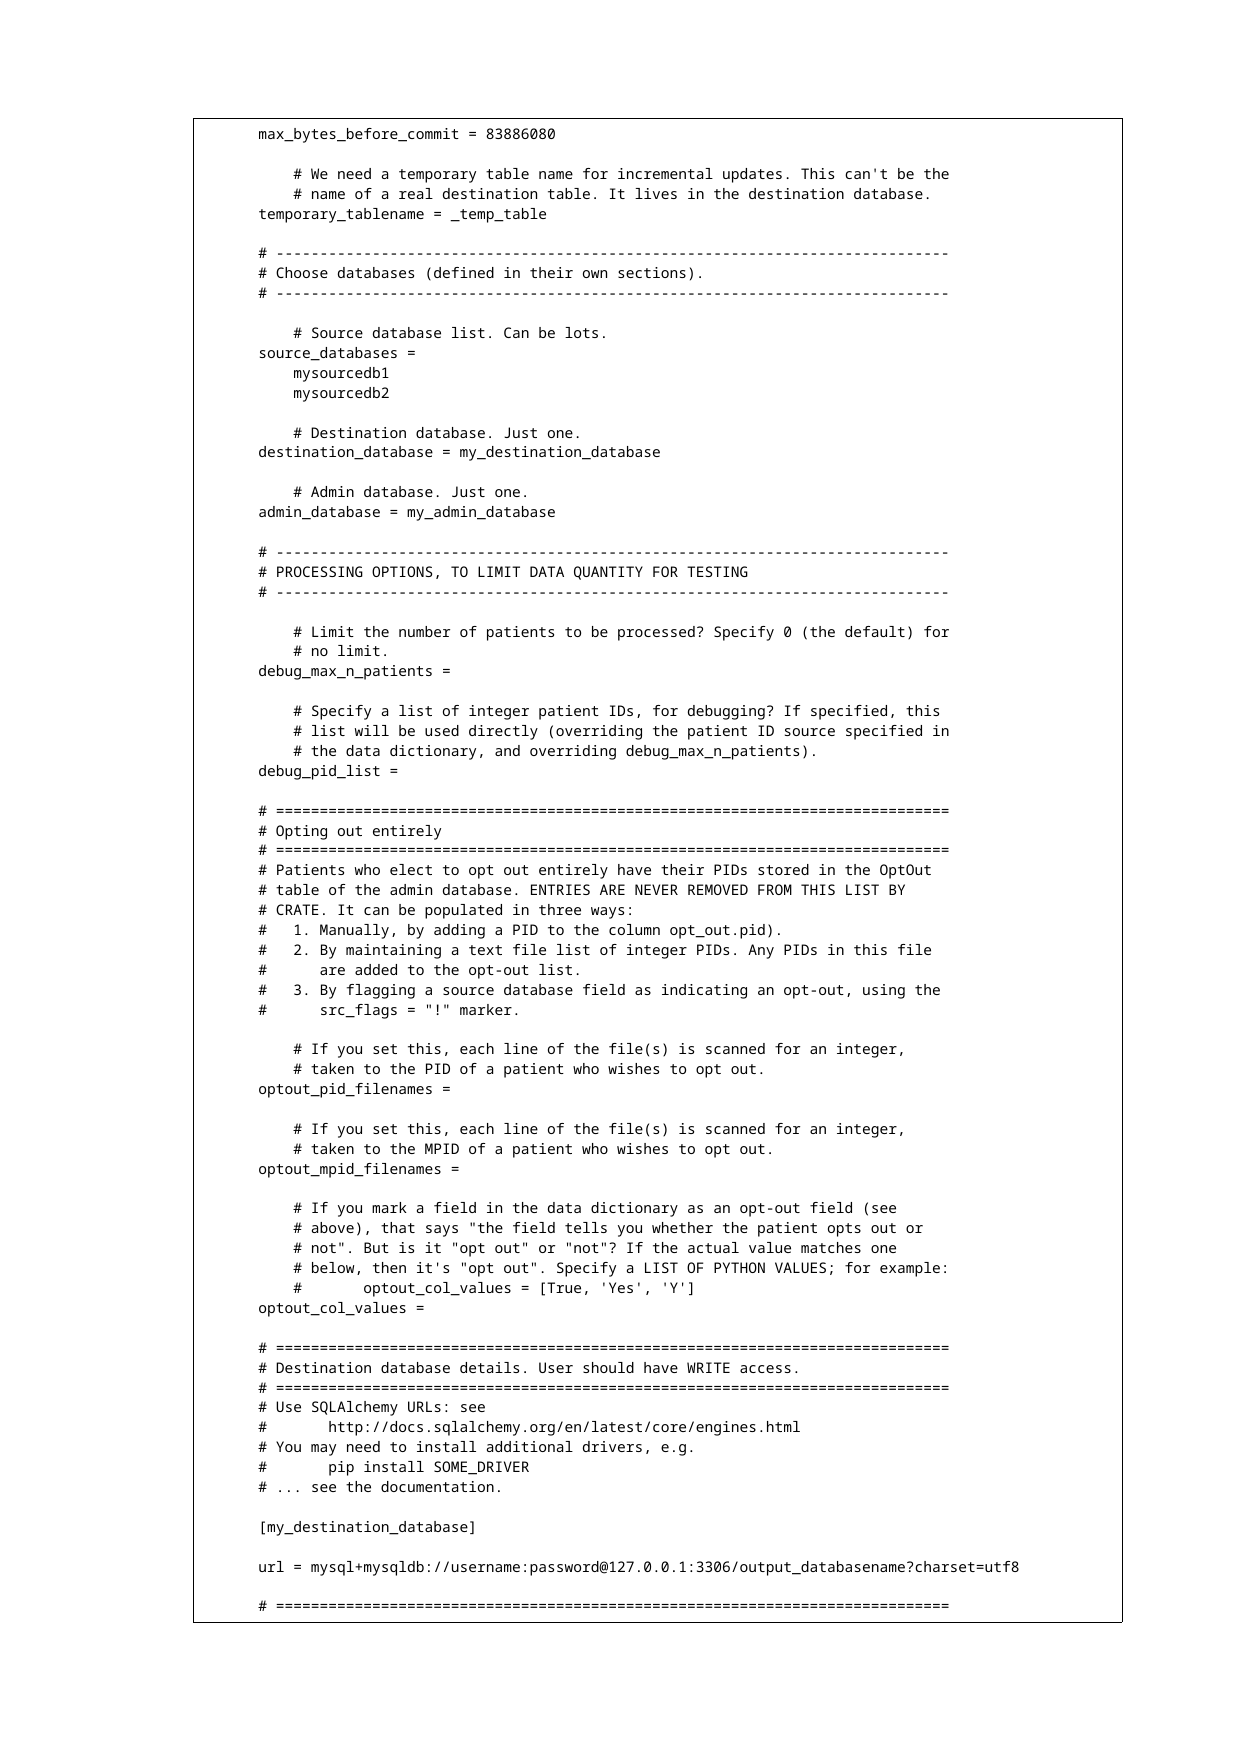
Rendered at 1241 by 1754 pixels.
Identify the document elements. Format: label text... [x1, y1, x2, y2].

table_header max_bytes_before_commit = 83886080 # We need a temporary table name for incremental updates. This can't be the # name of a real destination table. It lives in the destination database. temporary_tablename = _temp_table # ----------------------------------------------------------------------------- # Choose databases (defined in their own sections). # ----------------------------------------------------------------------------- # Source database list. Can be lots. source_databases = mysourcedb1 mysourcedb2 # Destination database. Just one. destination_database = my_destination_database # Admin database. Just one. admin_database = my_admin_database # ----------------------------------------------------------------------------- # PROCESSING OPTIONS, TO LIMIT DATA QUANTITY FOR TESTING # ----------------------------------------------------------------------------- # Limit the number of patients to be processed? Specify 0 (the default) for # no limit. debug_max_n_patients = # Specify a list of integer patient IDs, for debugging? If specified, this # list will be used directly (overriding the patient ID source specified in # the data dictionary, and overriding debug_max_n_patients). debug_pid_list = # ============================================================================= # Opting out entirely # ============================================================================= # Patients who elect to opt out entirely have their PIDs stored in the OptOut # table of the admin database. ENTRIES ARE NEVER REMOVED FROM THIS LIST BY # CRATE. It can be populated in three ways: # 1. Manually, by adding a PID to the column opt_out.pid). # 2. By maintaining a text file list of integer PIDs. Any PIDs in this file # are added to the opt-out list. # 3. By flagging a source database field as indicating an opt-out, using the # src_flags = "!" marker. # If you set this, each line of the file(s) is scanned for an integer, # taken to the PID of a patient who wishes to opt out. optout_pid_filenames = # If you set this, each line of the file(s) is scanned for an integer, # taken to the MPID of a patient who wishes to opt out. optout_mpid_filenames = # If you mark a field in the data dictionary as an opt-out field (see # above), that says "the field tells you whether the patient opts out or # not". But is it "opt out" or "not"? If the actual value matches one # below, then it's "opt out". Specify a LIST OF PYTHON VALUES; for example: # optout_col_values = [True, 'Yes', 'Y'] optout_col_values = # ============================================================================= # Destination database details. User should have WRITE access. # ============================================================================= # Use SQLAlchemy URLs: see # http://docs.sqlalchemy.org/en/latest/core/engines.html # You may need to install additional drivers, e.g. # pip install SOME_DRIVER # ... see the documentation. [my_destination_database] url = mysql+mysqldb://username:password@127.0.0.1:3306/output_databasename?charset=utf8 # ============================================================================= [194, 119, 1122, 1622]
